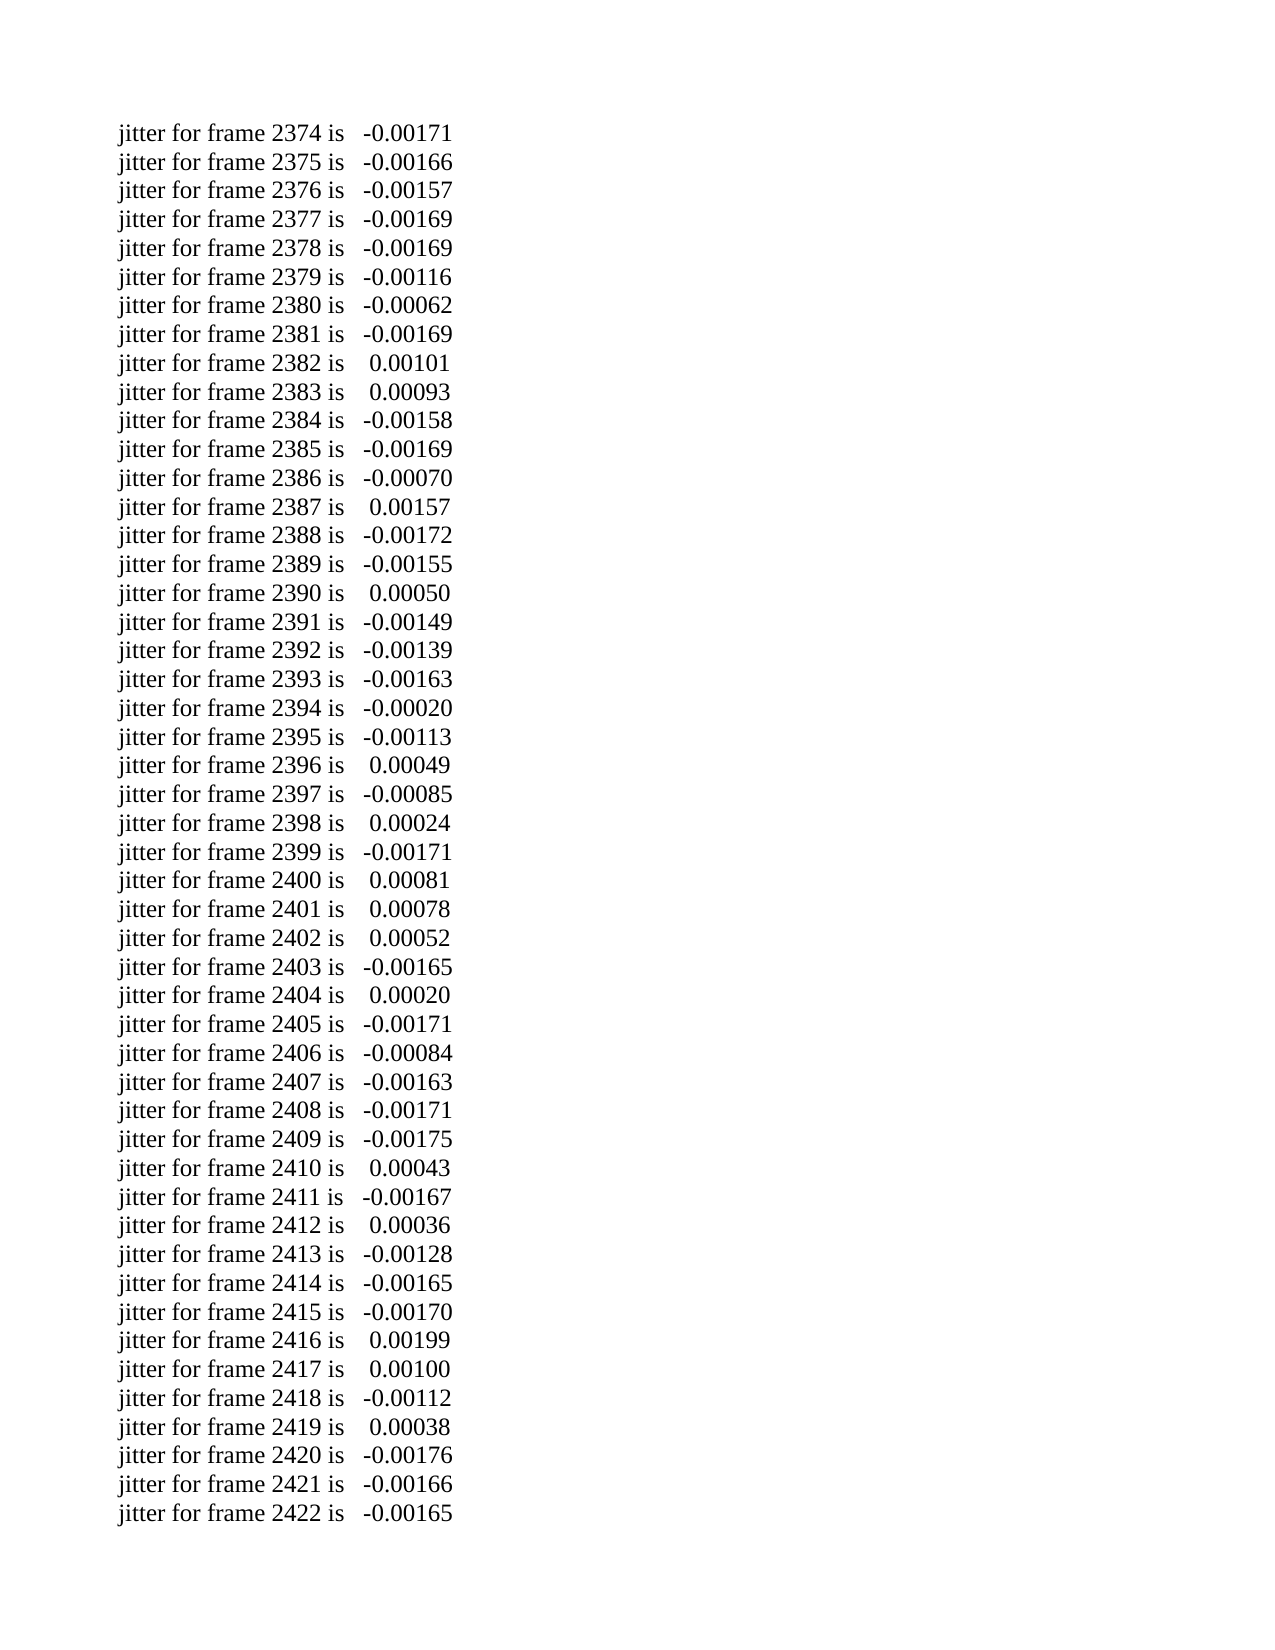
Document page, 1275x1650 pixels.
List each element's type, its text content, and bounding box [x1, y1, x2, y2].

text jitter for frame 2378 is -0.00169 [118, 233, 1157, 262]
text jitter for frame 2412 is 0.00036 [118, 1211, 1157, 1239]
text jitter for frame 2380 is -0.00062 [118, 291, 1157, 319]
text jitter for frame 2376 is -0.00157 [118, 176, 1157, 204]
text jitter for frame 2384 is -0.00158 [118, 406, 1157, 434]
text jitter for frame 2407 is -0.00163 [118, 1067, 1157, 1096]
text jitter for frame 2397 is -0.00085 [118, 779, 1157, 808]
text jitter for frame 2405 is -0.00171 [118, 1009, 1157, 1038]
text jitter for frame 2404 is 0.00020 [118, 981, 1157, 1009]
text jitter for frame 2396 is 0.00049 [118, 751, 1157, 779]
text jitter for frame 2414 is -0.00165 [118, 1268, 1157, 1297]
text jitter for frame 2390 is 0.00050 [118, 578, 1157, 607]
text jitter for frame 2403 is -0.00165 [118, 952, 1157, 981]
text jitter for frame 2409 is -0.00175 [118, 1124, 1157, 1153]
text jitter for frame 2393 is -0.00163 [118, 664, 1157, 693]
text jitter for frame 2417 is 0.00100 [118, 1354, 1157, 1383]
text jitter for frame 2386 is -0.00070 [118, 463, 1157, 492]
text jitter for frame 2377 is -0.00169 [118, 204, 1157, 233]
text jitter for frame 2399 is -0.00171 [118, 837, 1157, 866]
text jitter for frame 2375 is -0.00166 [118, 147, 1157, 176]
text jitter for frame 2388 is -0.00172 [118, 521, 1157, 549]
text jitter for frame 2400 is 0.00081 [118, 866, 1157, 894]
text jitter for frame 2387 is 0.00157 [118, 492, 1157, 521]
text jitter for frame 2416 is 0.00199 [118, 1326, 1157, 1354]
text jitter for frame 2383 is 0.00093 [118, 377, 1157, 406]
text jitter for frame 2418 is -0.00112 [118, 1383, 1157, 1412]
text jitter for frame 2408 is -0.00171 [118, 1096, 1157, 1124]
text jitter for frame 2385 is -0.00169 [118, 434, 1157, 463]
text jitter for frame 2420 is -0.00176 [118, 1441, 1157, 1469]
text jitter for frame 2410 is 0.00043 [118, 1153, 1157, 1182]
text jitter for frame 2415 is -0.00170 [118, 1297, 1157, 1326]
text jitter for frame 2406 is -0.00084 [118, 1038, 1157, 1067]
text jitter for frame 2392 is -0.00139 [118, 636, 1157, 664]
text jitter for frame 2419 is 0.00038 [118, 1412, 1157, 1441]
text jitter for frame 2422 is -0.00165 [118, 1498, 1157, 1527]
text jitter for frame 2379 is -0.00116 [118, 262, 1157, 291]
text jitter for frame 2398 is 0.00024 [118, 808, 1157, 837]
text jitter for frame 2374 is -0.00171 [118, 118, 1157, 147]
text jitter for frame 2391 is -0.00149 [118, 607, 1157, 636]
text jitter for frame 2394 is -0.00020 [118, 693, 1157, 722]
text jitter for frame 2389 is -0.00155 [118, 549, 1157, 578]
text jitter for frame 2401 is 0.00078 [118, 894, 1157, 923]
text jitter for frame 2382 is 0.00101 [118, 348, 1157, 377]
text jitter for frame 2421 is -0.00166 [118, 1469, 1157, 1498]
text jitter for frame 2402 is 0.00052 [118, 923, 1157, 952]
text jitter for frame 2411 is -0.00167 [118, 1182, 1157, 1211]
text jitter for frame 2395 is -0.00113 [118, 722, 1157, 751]
text jitter for frame 2413 is -0.00128 [118, 1239, 1157, 1268]
text jitter for frame 2381 is -0.00169 [118, 319, 1157, 348]
